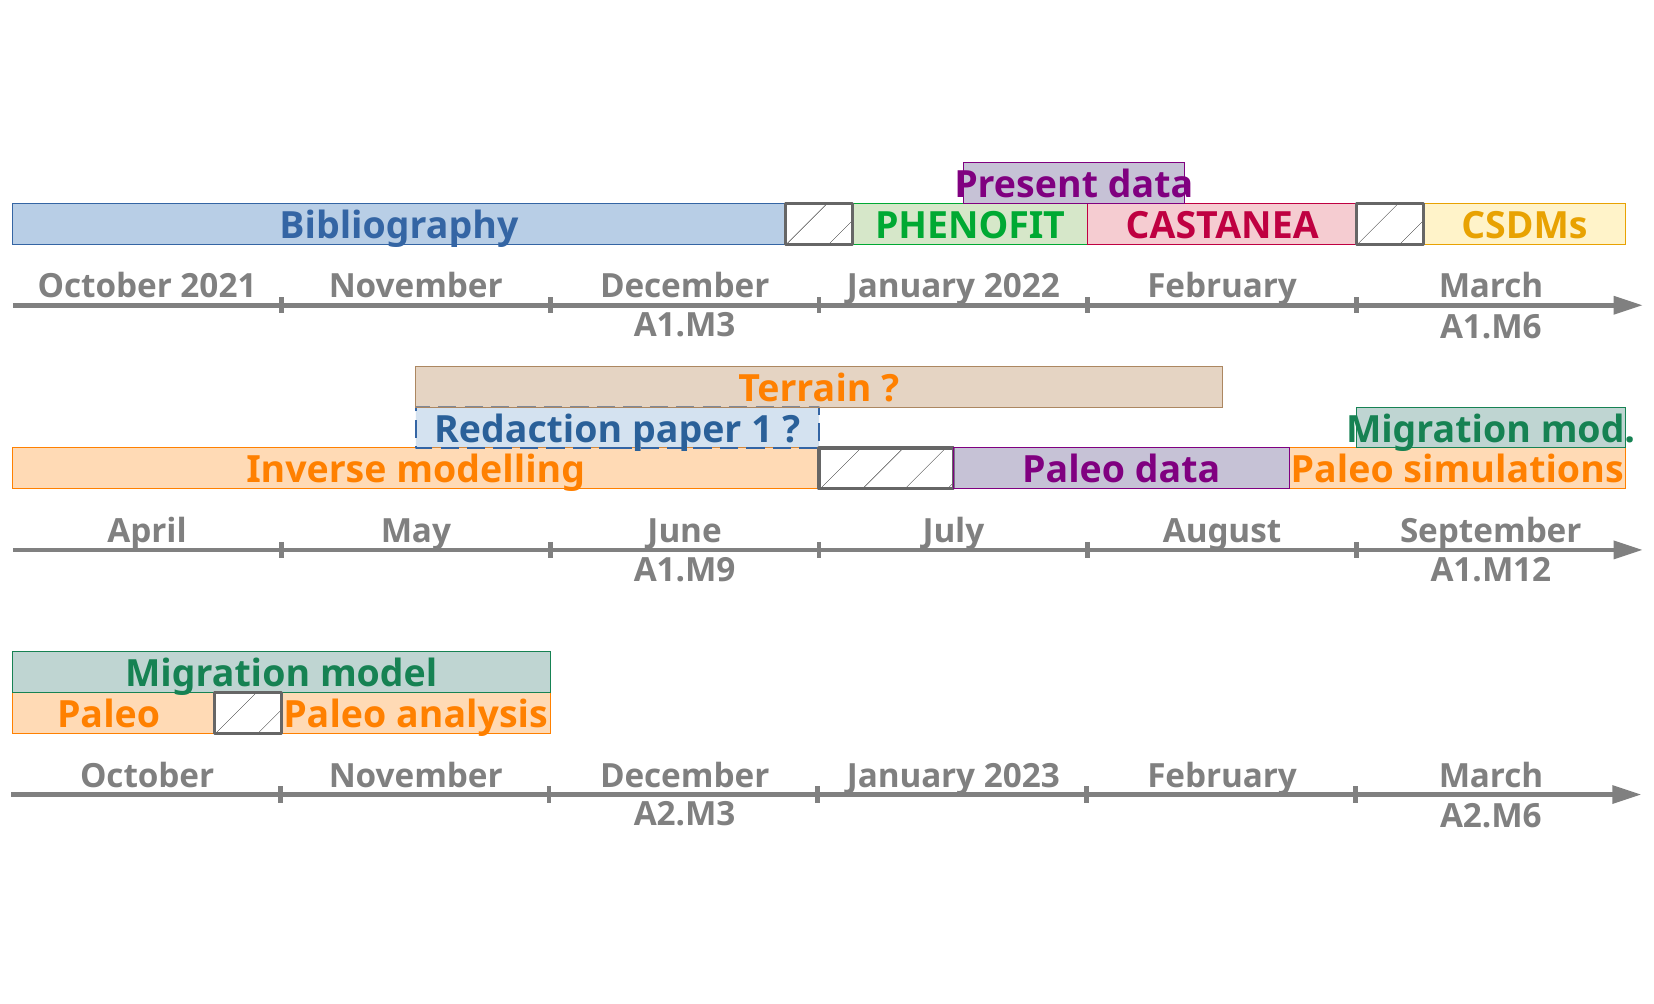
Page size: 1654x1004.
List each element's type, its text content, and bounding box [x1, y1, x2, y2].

text_box [819, 447, 953, 489]
text_box [1356, 203, 1424, 245]
text_box November [282, 258, 550, 303]
text_box Bibliography [12, 203, 785, 245]
text_box CASTANEA [1087, 203, 1356, 245]
text_box February [1087, 747, 1356, 801]
text_box Terrain ? [415, 366, 1223, 408]
text_box April [12, 503, 281, 556]
text_box January 2022 [819, 258, 1087, 312]
text_box Migration mod. [1356, 407, 1626, 448]
text_box August [1087, 503, 1357, 556]
text_box October 2021 [12, 258, 282, 312]
text_box March [1356, 747, 1626, 801]
text_box CSDMs [1424, 203, 1626, 245]
text_box Migration model [12, 651, 551, 693]
text_box February [1087, 258, 1356, 312]
text_box A1.M9 [550, 541, 820, 595]
text_box May [281, 503, 550, 556]
text_box Inverse modelling [12, 447, 819, 489]
text_box Present data [963, 162, 1185, 204]
text_box A1.M12 [1356, 541, 1626, 595]
text_box A2.M6 [1356, 801, 1626, 842]
text_box March [1356, 258, 1626, 299]
text_box [214, 692, 282, 734]
text_box A1.M6 [1356, 299, 1626, 353]
text_box November [281, 747, 550, 801]
text_box [785, 203, 853, 245]
text_box December [550, 258, 819, 297]
text_box Redaction paper 1 ? [415, 408, 820, 448]
text_box Paleo data [953, 447, 1290, 489]
text_box September [1357, 503, 1626, 541]
text_box January 2023 [819, 747, 1087, 801]
text_box A2.M3 [550, 801, 820, 840]
text_box Paleo [12, 693, 214, 734]
text_box December [550, 747, 819, 801]
text_box PHENOFIT [853, 203, 1087, 245]
text_box June [550, 503, 819, 541]
text_box A1.M3 [550, 297, 820, 350]
text_box October [12, 747, 281, 801]
text_box Paleo analysis [282, 693, 551, 734]
text_box November [284, 308, 548, 312]
text_box Paleo simulations [1290, 447, 1626, 489]
text_box July [819, 503, 1087, 556]
